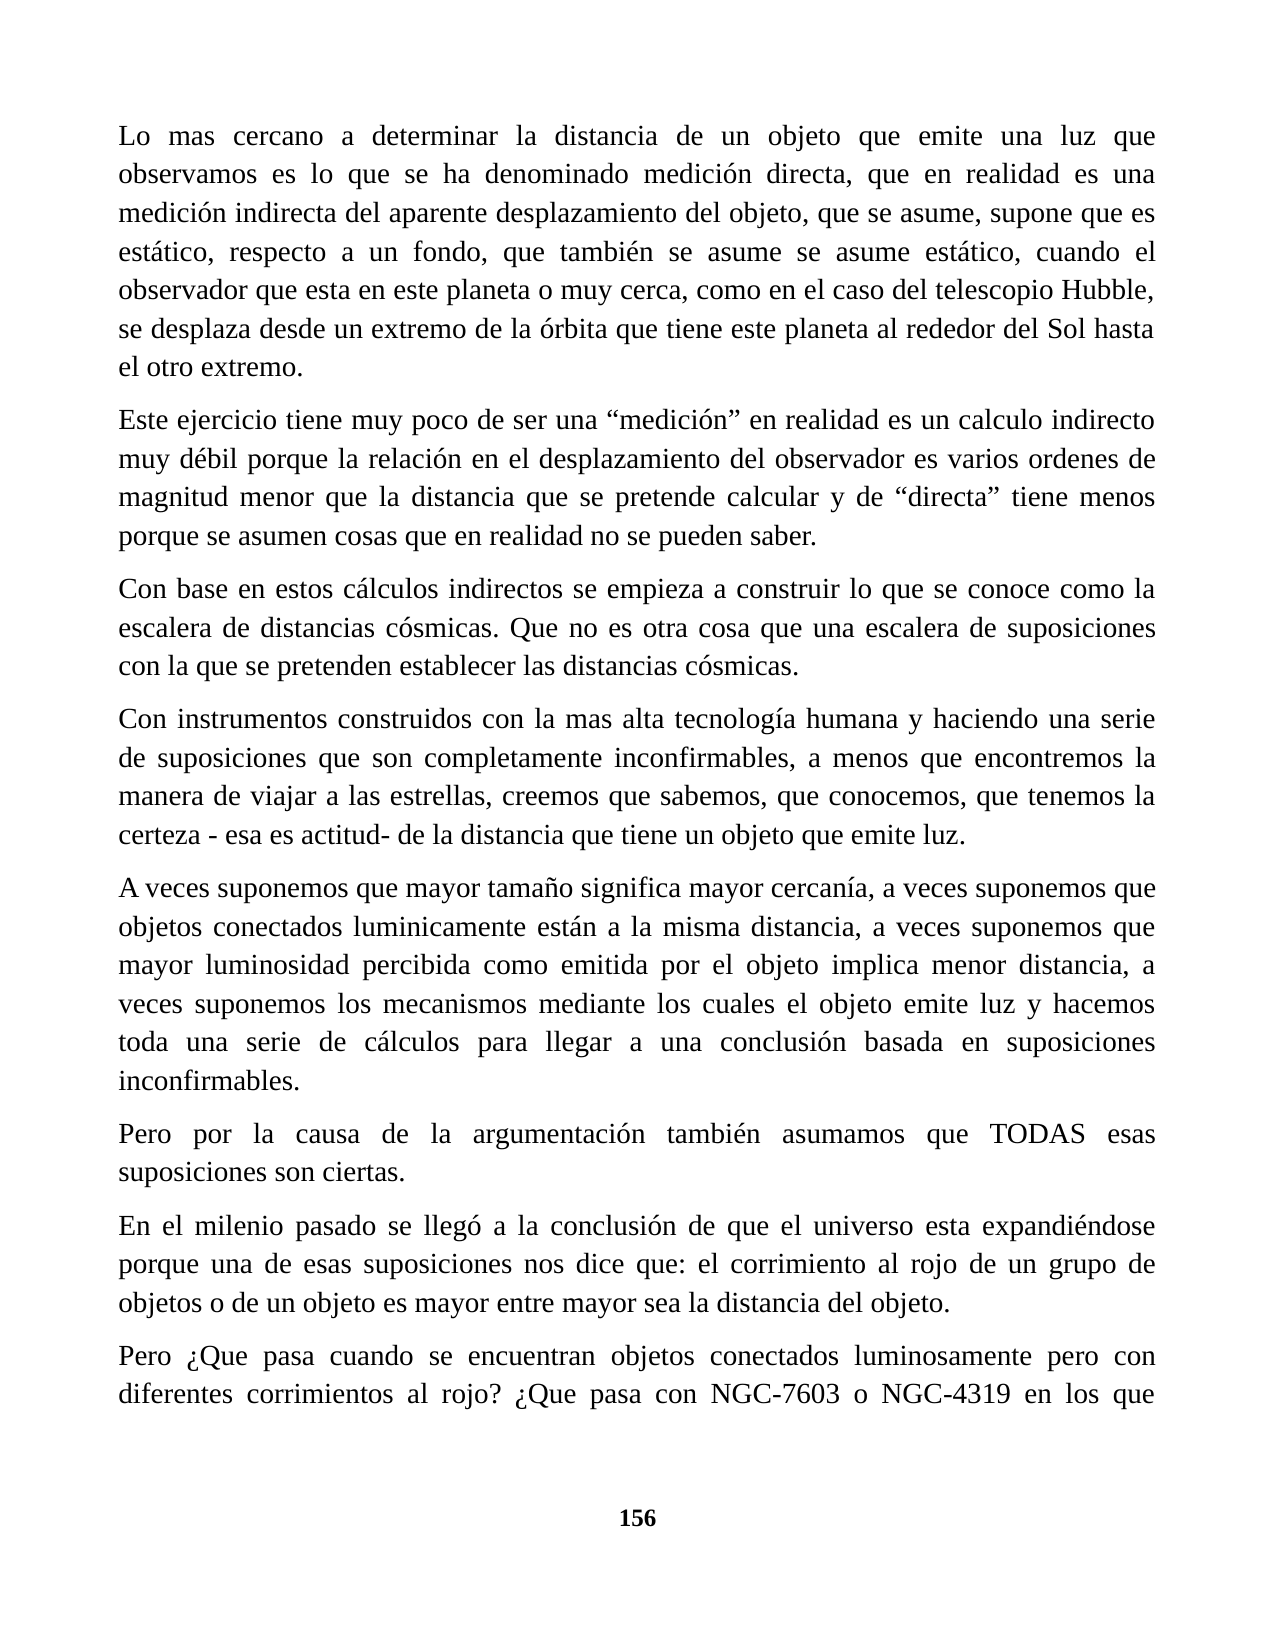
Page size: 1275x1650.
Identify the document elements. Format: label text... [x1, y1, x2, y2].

text Pero ¿Que pasa cuando se encuentran objetos conectados luminosamente pero con diferentes corrimientos al rojo? ¿Que pasa con NGC-7603 o NGC-4319 en los que [118, 1338, 1157, 1410]
text Lo mas cercano a determinar la distancia de un objeto que emite una luz que observamos es lo que se ha denominado medición directa, que en realidad es una medición indirecta del aparente desplazamiento del objeto, que se asume, supone que es estático, respecto a un fondo, que también se asume se asume estático, cuando el observador que esta en este planeta o muy cerca, como en el caso del telescopio Hubble, se desplaza desde un extremo de la órbita que tiene este planeta al rededor del Sol hasta el otro extremo. [118, 118, 1157, 383]
text Este ejercicio tiene muy poco de ser una “medición” en realidad es un calculo indirecto muy débil porque la relación en el desplazamiento del observador es varios ordenes de magnitud menor que la distancia que se pretende calcular y de “directa” tiene menos porque se asumen cosas que en realidad no se pueden saber. [118, 402, 1157, 552]
text Con instrumentos construidos con la mas alta tecnología humana y haciendo una serie de suposiciones que son completamente inconfirmables, a menos que encontremos la manera de viajar a las estrellas, creemos que sabemos, que conocemos, que tenemos la certeza - esa es actitud- de la distancia que tiene un objeto que emite luz. [118, 701, 1157, 851]
text Pero por la causa de la argumentación también asumamos que TODAS esas suposiciones son ciertas. [118, 1116, 1157, 1188]
text En el milenio pasado se llegó a la conclusión de que el universo esta expandiéndose porque una de esas suposiciones nos dice que: el corrimiento al rojo de un grupo de objetos o de un objeto es mayor entre mayor sea la distancia del objeto. [118, 1208, 1157, 1318]
text A veces suponemos que mayor tamaño significa mayor cercanía, a veces suponemos que objetos conectados luminicamente están a la misma distancia, a veces suponemos que mayor luminosidad percibida como emitida por el objeto implica menor distancia, a veces suponemos los mecanismos mediante los cuales el objeto emite luz y hacemos toda una serie de cálculos para llegar a una conclusión basada en suposiciones inconfirmables. [118, 870, 1157, 1096]
text Con base en estos cálculos indirectos se empieza a construir lo que se conoce como la escalera de distancias cósmicas. Que no es otra cosa que una escalera de suposiciones con la que se pretenden establecer las distancias cósmicas. [118, 571, 1157, 682]
